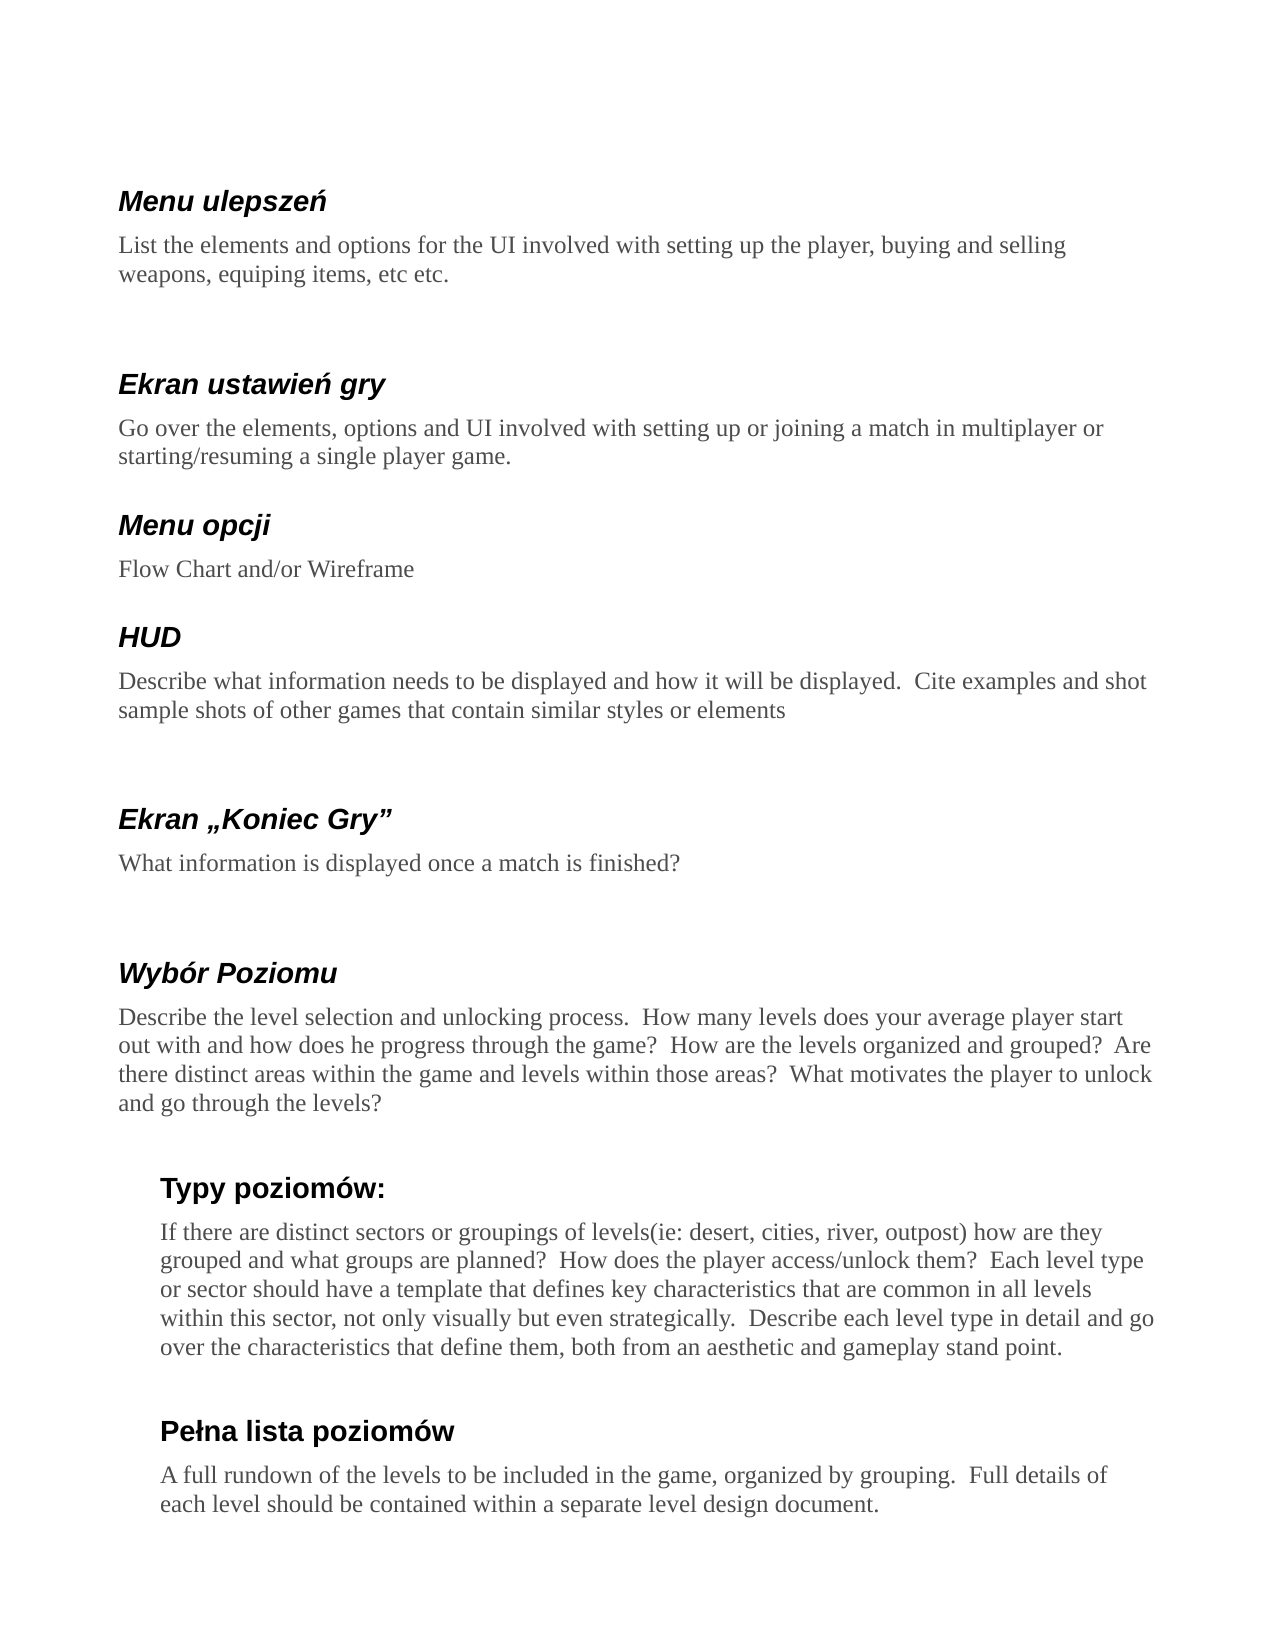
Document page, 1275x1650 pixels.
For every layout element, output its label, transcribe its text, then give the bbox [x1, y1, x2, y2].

text What information is displayed once a match is finished? [118, 848, 1157, 877]
subtitle Typy poziomów: [160, 1171, 1157, 1204]
subtitle Ekran „Koniec Gry” [118, 802, 1157, 836]
text Go over the elements, options and UI involved with setting up or joining a match in multiplayer or starting/resuming a single player game. [118, 413, 1157, 470]
subtitle Menu opcji [118, 508, 1157, 541]
subtitle Ekran ustawień gry [118, 367, 1157, 400]
subtitle Wybór Poziomu [118, 956, 1157, 989]
text Describe what information needs to be displayed and how it will be displayed. Cite examples and shot sample shots of other games that contain similar styles or elements [118, 666, 1157, 723]
text If there are distinct sectors or groupings of levels(ie: desert, cities, river, outpost) how are they grouped and what groups are planned? How does the player access/unlock them? Each level type or sector should have a template that defines key characteristics that are common in all levels within this sector, not only visually but even strategically. Describe each level type in detail and go over the characteristics that define them, both from an aesthetic and gameplay stand point. [160, 1217, 1157, 1360]
subtitle Pełna lista poziomów [160, 1414, 1157, 1448]
subtitle HUD [118, 620, 1157, 653]
text A full rundown of the levels to be included in the game, organized by grouping. Full details of each level should be contained within a separate level design document. [160, 1460, 1157, 1518]
text List the elements and options for the UI involved with setting up the player, buying and selling weapons, equiping items, etc etc. [118, 230, 1157, 288]
subtitle Menu ulepszeń [118, 184, 1157, 218]
text Flow Chart and/or Wireframe [118, 554, 1157, 582]
text Describe the level selection and unlocking process. How many levels does your average player start out with and how does he progress through the game? How are the levels organized and grouped? Are there distinct areas within the game and levels within those areas? What motivates the player to unlock and go through the levels? [118, 1002, 1157, 1117]
